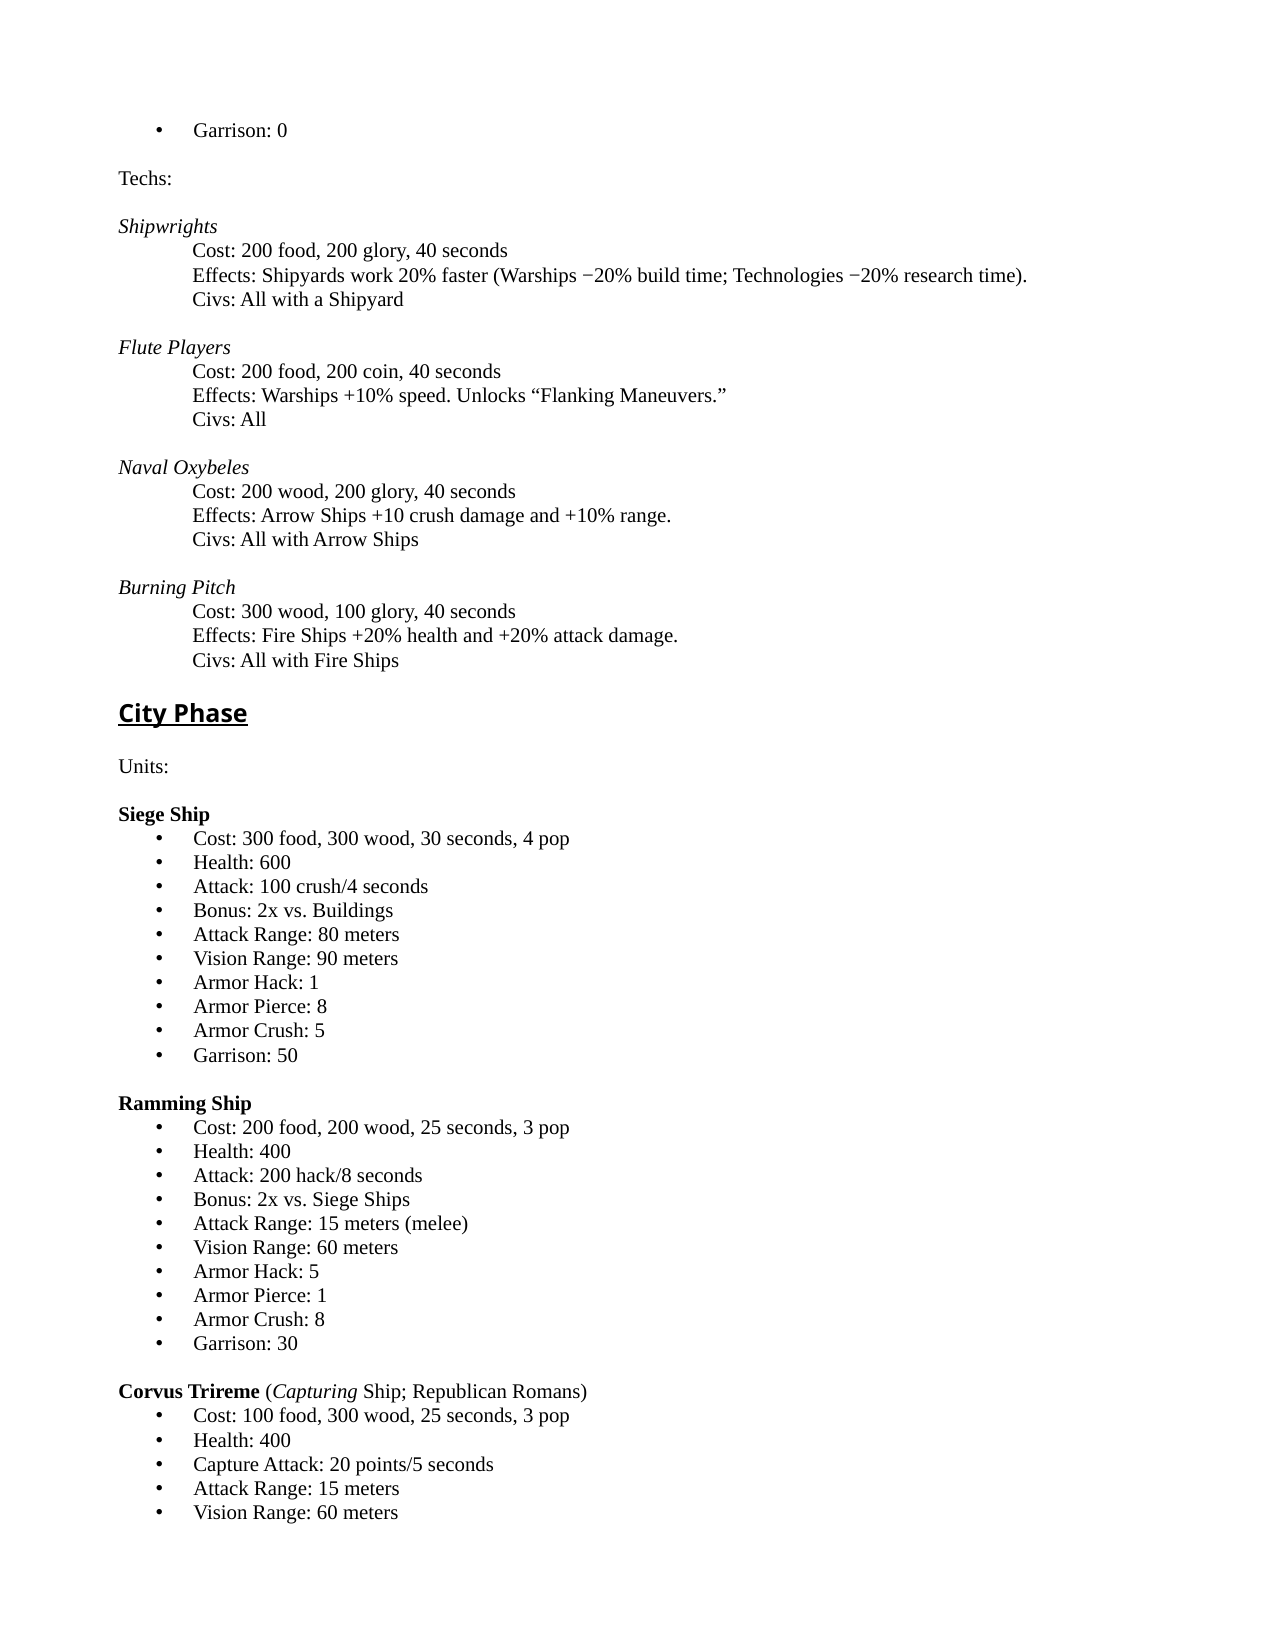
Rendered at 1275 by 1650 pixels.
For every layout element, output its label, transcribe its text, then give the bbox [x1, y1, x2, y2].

list Cost: 300 food, 300 wood, 30 seconds, 4 pop [156, 826, 1157, 850]
list Cost: 200 food, 200 wood, 25 seconds, 3 pop [156, 1115, 1157, 1139]
list Health: 400 [156, 1139, 1157, 1163]
list Capture Attack: 20 points/5 seconds [156, 1452, 1157, 1476]
text Ramming Ship [118, 1091, 1157, 1115]
list Attack Range: 80 meters [156, 922, 1157, 946]
text Burning Pitch [118, 575, 1157, 599]
text Civs: All with a Shipyard [118, 287, 1157, 311]
text Effects: Arrow Ships +10 crush damage and +10% range. [118, 503, 1157, 527]
text City Phase [118, 696, 1157, 730]
list Health: 400 [156, 1427, 1157, 1452]
text Corvus Trireme (Capturing Ship; Republican Romans) [118, 1379, 1157, 1403]
list Garrison: 50 [156, 1042, 1157, 1067]
text Effects: Shipyards work 20% faster (Warships −20% build time; Technologies −20% research time). [118, 262, 1157, 287]
list Cost: 100 food, 300 wood, 25 seconds, 3 pop [156, 1403, 1157, 1427]
text Effects: Fire Ships +20% health and +20% attack damage. [118, 623, 1157, 647]
list Armor Crush: 5 [156, 1018, 1157, 1042]
text Effects: Warships +10% speed. Unlocks “Flanking Maneuvers.” [118, 383, 1157, 407]
list Garrison: 0 [156, 118, 1157, 142]
text Siege Ship [118, 802, 1157, 826]
list Attack: 100 crush/4 seconds [156, 874, 1157, 898]
list Bonus: 2x vs. Siege Ships [156, 1187, 1157, 1211]
text Cost: 200 wood, 200 glory, 40 seconds [118, 479, 1157, 503]
text Techs: [118, 166, 1157, 190]
text Civs: All [118, 407, 1157, 431]
text Cost: 300 wood, 100 glory, 40 seconds [118, 599, 1157, 623]
text Flute Players [118, 335, 1157, 359]
list Bonus: 2x vs. Buildings [156, 898, 1157, 922]
list Armor Pierce: 1 [156, 1283, 1157, 1307]
list Vision Range: 60 meters [156, 1235, 1157, 1259]
text Cost: 200 food, 200 glory, 40 seconds [118, 238, 1157, 262]
list Armor Crush: 8 [156, 1307, 1157, 1331]
list Armor Pierce: 8 [156, 994, 1157, 1018]
text Civs: All with Arrow Ships [118, 527, 1157, 551]
list Armor Hack: 5 [156, 1259, 1157, 1283]
list Health: 600 [156, 850, 1157, 874]
list Attack Range: 15 meters (melee) [156, 1211, 1157, 1235]
list Armor Hack: 1 [156, 970, 1157, 994]
text Naval Oxybeles [118, 455, 1157, 479]
text Shipwrights [118, 214, 1157, 238]
list Attack: 200 hack/8 seconds [156, 1163, 1157, 1187]
text Civs: All with Fire Ships [118, 647, 1157, 672]
list Vision Range: 90 meters [156, 946, 1157, 970]
text Cost: 200 food, 200 coin, 40 seconds [118, 359, 1157, 383]
list Vision Range: 60 meters [156, 1500, 1157, 1524]
list Garrison: 30 [156, 1331, 1157, 1355]
list Attack Range: 15 meters [156, 1476, 1157, 1500]
text Units: [118, 754, 1157, 778]
